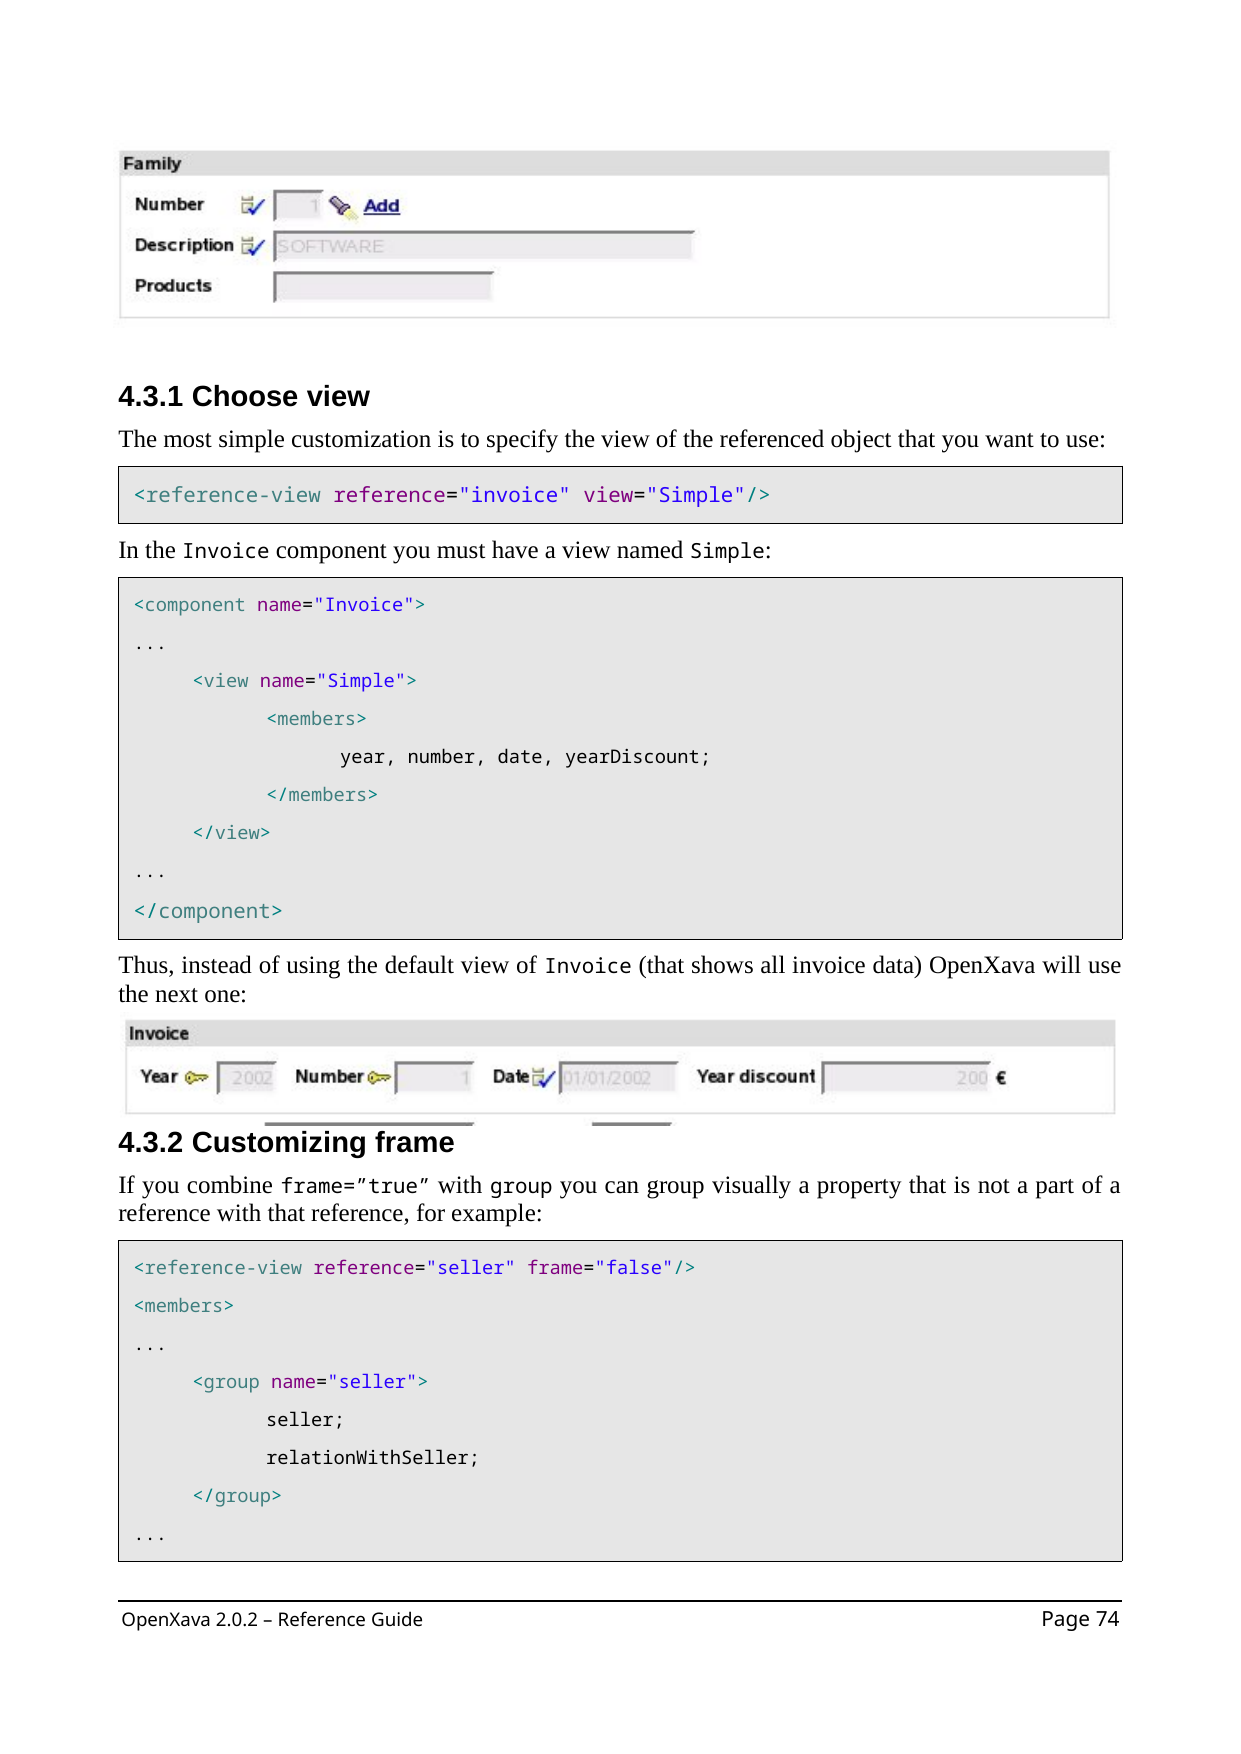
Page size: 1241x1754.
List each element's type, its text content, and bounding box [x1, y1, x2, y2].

text If you combine frame=”true” with group you can group visually a property that is not a part of a reference with that reference, for example: [118, 1171, 1122, 1227]
text seller; [119, 1392, 1122, 1430]
subtitle Choose view [118, 380, 1122, 413]
text <reference-view reference="seller" frame="false"/> [119, 1241, 1122, 1278]
text In the Invoice component you must have a view named Simple: [118, 536, 1122, 564]
text <reference-view reference="invoice" view="Simple"/> [119, 467, 1122, 523]
text <members> [119, 1278, 1122, 1316]
picture [119, 1012, 1124, 1126]
text The most simple customization is to specify the view of the referenced object that you want to use: [118, 425, 1122, 453]
text ... [119, 843, 1122, 881]
text <view name="Simple"> [119, 653, 1122, 691]
text </component> [119, 881, 1122, 939]
text Thus, instead of using the default view of Invoice (that shows all invoice data) OpenXava will use the next one: [118, 951, 1122, 1007]
text </group> [119, 1468, 1122, 1506]
text year, number, date, yearDiscount; [119, 729, 1122, 767]
text <component name="Invoice"> [119, 578, 1122, 615]
subtitle Customizing frame [118, 1126, 1122, 1159]
text ... [119, 1506, 1122, 1561]
text <group name="seller"> [119, 1354, 1122, 1392]
text ... [119, 615, 1122, 653]
text ... [119, 1316, 1122, 1354]
text <members> [119, 691, 1122, 729]
picture [113, 140, 1119, 328]
text </view> [119, 805, 1122, 843]
text relationWithSeller; [119, 1430, 1122, 1468]
text </members> [119, 767, 1122, 805]
